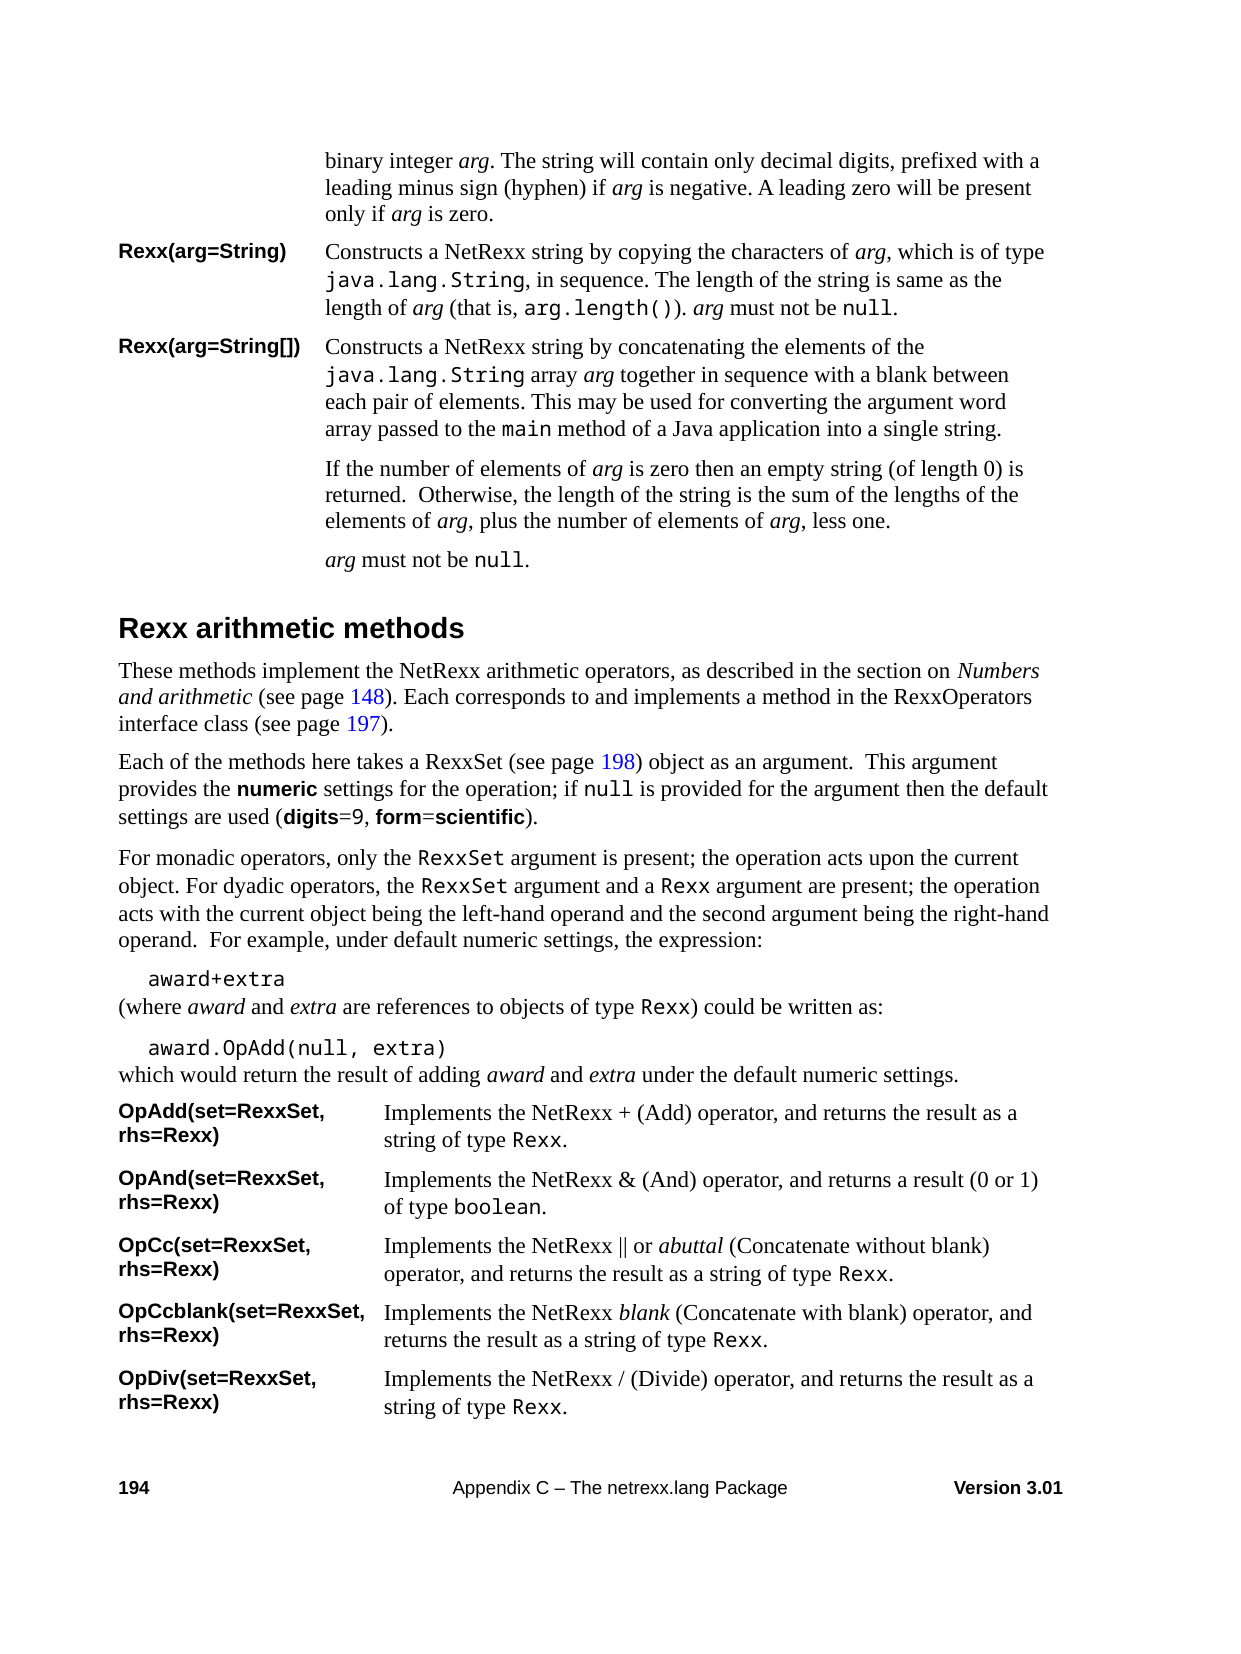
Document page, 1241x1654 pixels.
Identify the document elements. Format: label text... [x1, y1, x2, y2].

table_cell Implements the NetRexx & (And) operator, and returns a result (0 or 1) of type boolean. [384, 1166, 1063, 1232]
table_header OpAdd(set=RexxSet, rhs=Rexx) [118, 1099, 384, 1166]
subtitle Rexx arithmetic methods [118, 611, 1063, 644]
text award.OpAdd(null, extra) [148, 1033, 1063, 1061]
table_cell OpCc(set=RexxSet, rhs=Rexx) [118, 1233, 384, 1299]
table_cell OpAnd(set=RexxSet, rhs=Rexx) [118, 1166, 384, 1232]
text which would return the result of adding award and extra under the default numeric settings. [118, 1061, 1063, 1087]
table_cell [118, 148, 325, 238]
table_cell OpCcblank(set=RexxSet, rhs=Rexx) [118, 1299, 384, 1366]
table_cell Constructs a NetRexx string by copying the characters of arg, which is of type java.lang.String, in sequence. The length of the string is same as the length of arg (that is, arg.length()). arg must not be null. [325, 239, 1063, 333]
table_cell Implements the NetRexx blank (Concatenate with blank) operator, and returns the result as a string of type Rexx. [384, 1299, 1063, 1366]
text Each of the methods here takes a RexxSet (see page 188) object as an argument. This argument provides the numeric settings for the operation; if null is provided for the argument then the default settings are used (digits=9, form=scientific). [118, 748, 1063, 831]
text (where award and extra are references to objects of type Rexx) could be written as: [118, 992, 1063, 1021]
table_cell Rexx(arg=String[]) [118, 334, 325, 586]
table_header Implements the NetRexx + (Add) operator, and returns the result as a string of type Rexx. [384, 1099, 1063, 1166]
table_cell Constructs a NetRexx string by concatenating the elements of the java.lang.String array arg together in sequence with a blank between each pair of elements. This may be used for converting the argument word array passed to the main method of a Java application into a single string. If the number of elements of arg is zero then an empty string (of length 0) is returned. Otherwise, the length of the string is the sum of the lengths of the elements of arg, plus the number of elements of arg, less one. arg must not be null. [325, 334, 1063, 586]
text For monadic operators, only the RexxSet argument is present; the operation acts upon the current object. For dyadic operators, the RexxSet argument and a Rexx argument are present; the operation acts with the current object being the left-hand operand and the second argument being the right-hand operand. For example, under default numeric settings, the expression: [118, 843, 1063, 952]
text award+extra [148, 964, 1063, 992]
table_cell binary integer arg. The string will contain only decimal digits, prefixed with a leading minus sign (hyphen) if arg is negative. A leading zero will be present only if arg is zero. [325, 148, 1063, 238]
text These methods implement the NetRexx arithmetic operators, as described in the section on Numbers and arithmetic (see page 141). Each corresponds to and implements a method in the RexxOperators interface class (see page 187). [118, 657, 1063, 736]
table_cell OpDiv(set=RexxSet, rhs=Rexx) [118, 1366, 384, 1432]
table_cell Implements the NetRexx / (Divide) operator, and returns the result as a string of type Rexx. [384, 1366, 1063, 1432]
table_cell Implements the NetRexx || or abuttal (Concatenate without blank) operator, and returns the result as a string of type Rexx. [384, 1233, 1063, 1299]
table_cell Rexx(arg=String) [118, 239, 325, 333]
